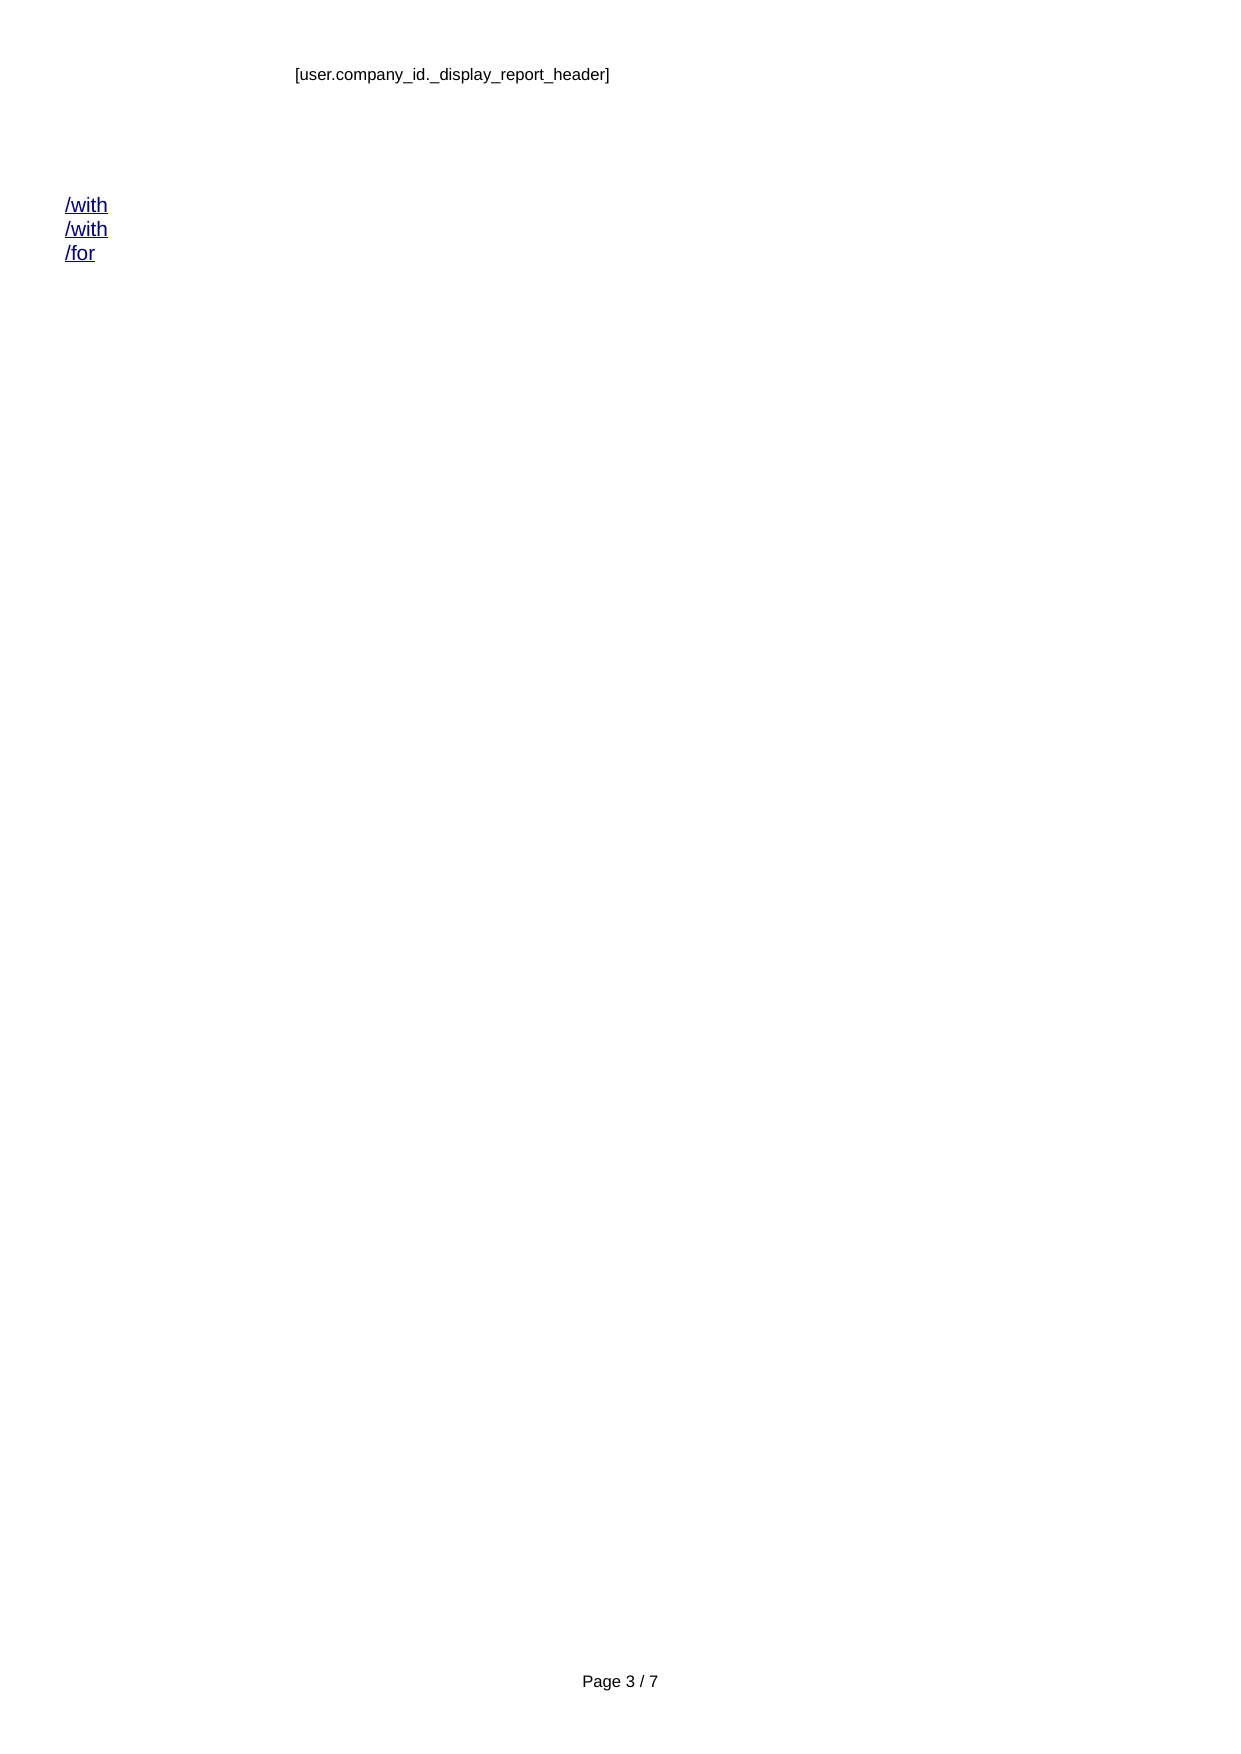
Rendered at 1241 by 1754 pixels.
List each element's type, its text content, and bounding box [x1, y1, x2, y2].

text /for [65, 240, 1175, 264]
text /with [65, 192, 1175, 216]
text /with [65, 216, 1175, 240]
